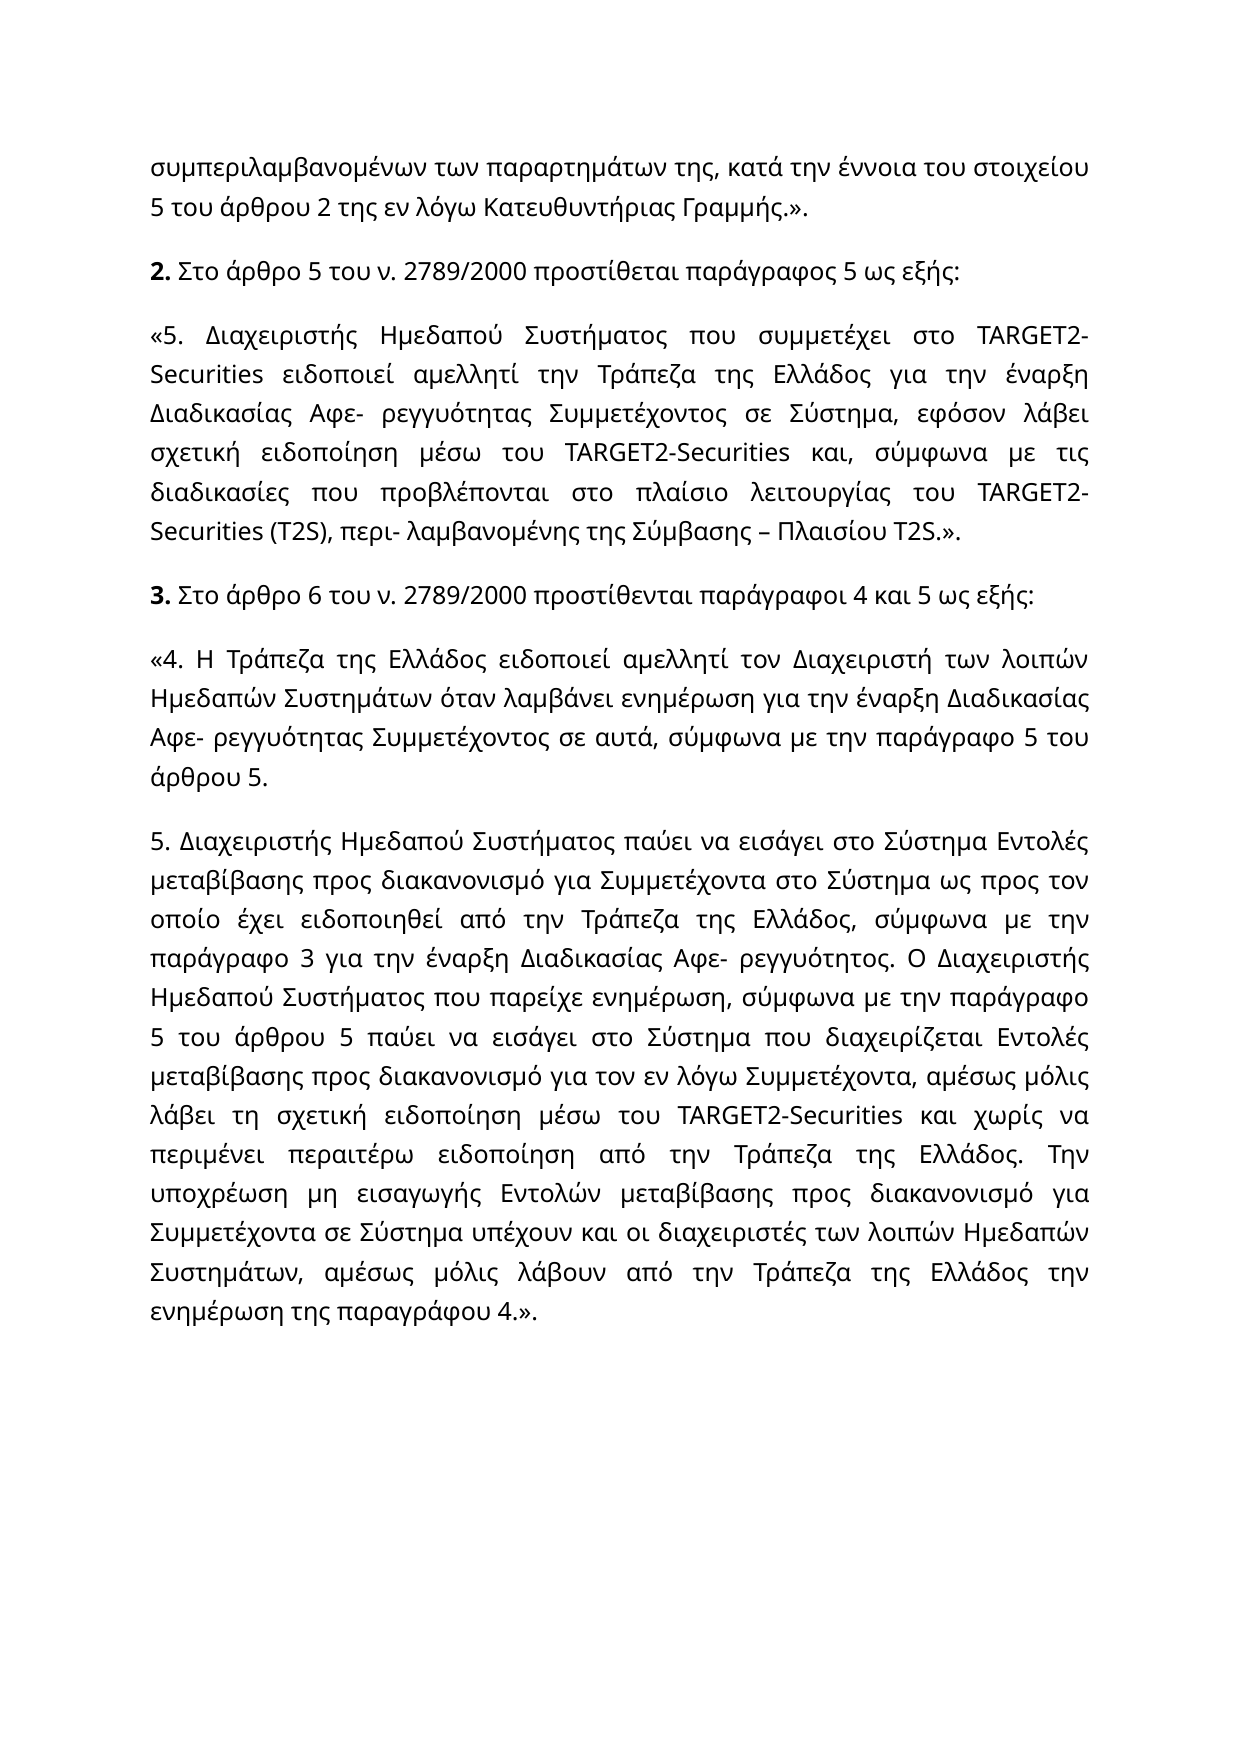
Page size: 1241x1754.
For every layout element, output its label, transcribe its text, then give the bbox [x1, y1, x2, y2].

text «5. Διαχειριστής Ημεδαπού Συστήματος που συμμετέχει στο TARGET2-Securities ειδοποιεί αμελλητί την Τράπεζα της Ελλάδος για την έναρξη Διαδικασίας Αφε- ρεγγυότητας Συμμετέχοντος σε Σύστημα, εφόσον λάβει σχετική ειδοποίηση μέσω του TARGET2-Securities και, σύμφωνα με τις διαδικασίες που προβλέπονται στο πλαίσιο λειτουργίας του ΤΑRGET2-Securities (T2S), περι- λαμβανομένης της Σύμβασης – Πλαισίου T2S.». [150, 317, 1090, 547]
text 2. Στο άρθρο 5 του ν. 2789/2000 προστίθεται παράγραφος 5 ως εξής: [150, 253, 1090, 287]
text «4. Η Τράπεζα της Ελλάδος ειδοποιεί αμελλητί τον Διαχειριστή των λοιπών Ημεδαπών Συστημάτων όταν λαμβάνει ενημέρωση για την έναρξη Διαδικασίας Αφε- ρεγγυότητας Συμμετέχοντος σε αυτά, σύμφωνα με την παράγραφο 5 του άρθρου 5. [150, 642, 1090, 793]
text 5. Διαχειριστής Ημεδαπού Συστήματος παύει να εισάγει στο Σύστημα Εντολές μεταβίβασης προς διακανονισμό για Συμμετέχοντα στο Σύστημα ως προς τον οποίο έχει ειδοποιηθεί από την Τράπεζα της Ελλάδος, σύμφωνα με την παράγραφο 3 για την έναρξη Διαδικασίας Αφε- ρεγγυότητος. Ο Διαχειριστής Ημεδαπού Συστήματος που παρείχε ενημέρωση, σύμφωνα με την παράγραφο 5 του άρθρου 5 παύει να εισάγει στο Σύστημα που διαχειρίζεται Εντολές μεταβίβασης προς διακανονισμό για τον εν λόγω Συμμετέχοντα, αμέσως μόλις λάβει τη σχετική ειδοποίηση μέσω του TARGET2-Securities και χωρίς να περιμένει περαιτέρω ειδοποίηση από την Τράπεζα της Ελλάδος. Την υποχρέωση μη εισαγωγής Εντολών μεταβίβασης προς διακανονισμό για Συμμετέχοντα σε Σύστημα υπέχουν και οι διαχειριστές των λοιπών Ημεδαπών Συστημάτων, αμέσως μόλις λάβουν από την Τράπεζα της Ελλάδος την ενημέρωση της παραγράφου 4.». [150, 823, 1090, 1327]
text 3. Στο άρθρο 6 του ν. 2789/2000 προστίθενται παράγραφοι 4 και 5 ως εξής: [150, 577, 1090, 612]
text συμπεριλαμβανομένων των παραρτημάτων της, κατά την έννοια του στοιχείου 5 του άρθρου 2 της εν λόγω Κατευθυντήριας Γραμμής.». [150, 150, 1090, 223]
